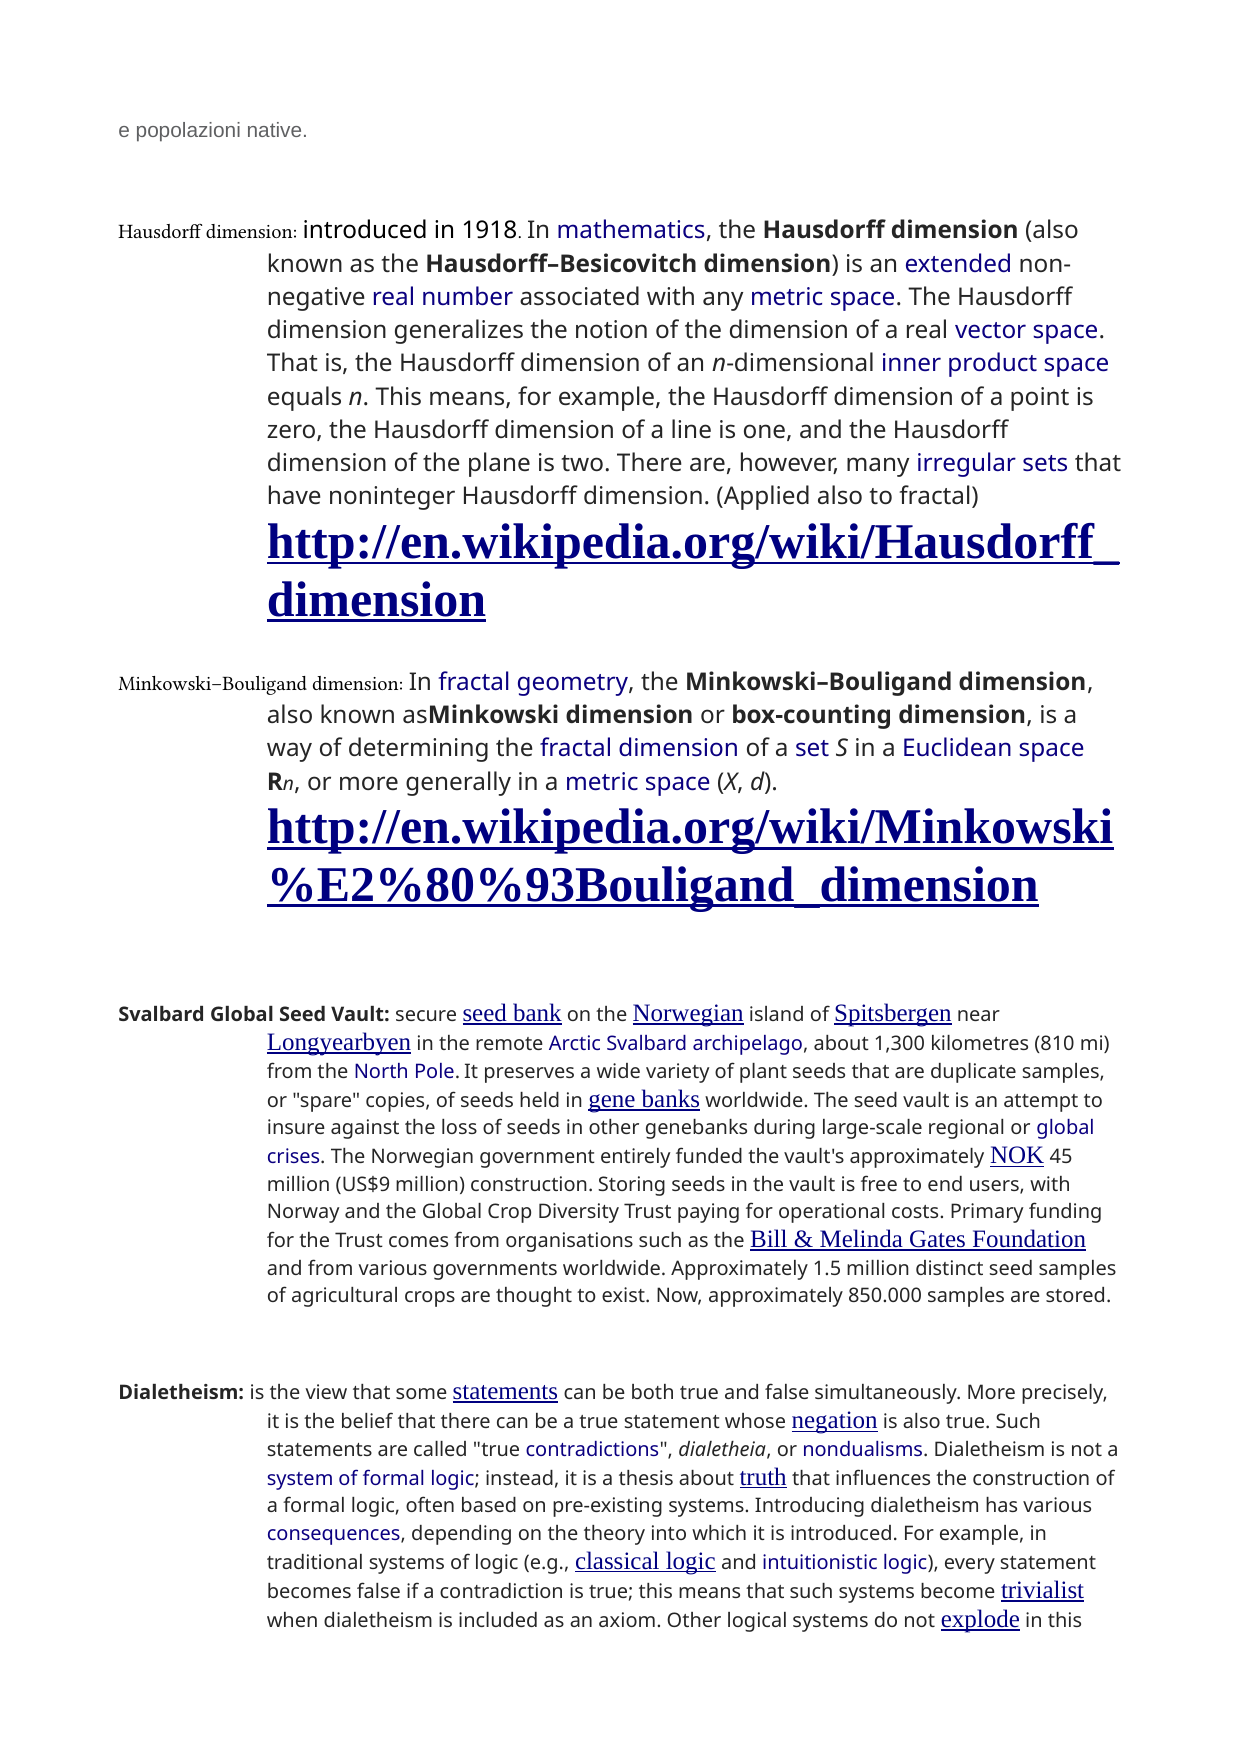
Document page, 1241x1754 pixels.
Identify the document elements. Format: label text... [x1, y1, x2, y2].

text Svalbard Global Seed Vault: secure seed bank on the Norwegian island of Spitsbergen near Longyearbyen in the remote Arctic Svalbard archipelago, about 1,300 kilometres (810 mi) from the North Pole. It preserves a wide variety of plant seeds that are duplicate samples, or "spare" copies, of seeds held in gene banks worldwide. The seed vault is an attempt to insure against the loss of seeds in other genebanks during large-scale regional or global crises. The Norwegian government entirely funded the vault's approximately NOK 45 million (US$9 million) construction. Storing seeds in the vault is free to end users, with Norway and the Global Crop Diversity Trust paying for operational costs. Primary funding for the Trust comes from organisations such as the Bill & Melinda Gates Foundation and from various governments worldwide. Approximately 1.5 million distinct seed samples of agricultural crops are thought to exist. Now, approximately 850.000 samples are stored. [118, 998, 1122, 1308]
text Dialetheism: is the view that some statements can be both true and false simultaneously. More precisely, it is the belief that there can be a true statement whose negation is also true. Such statements are called "true contradictions", dialetheia, or nondualisms. Dialetheism is not a system of formal logic; instead, it is a thesis about truth that influences the construction of a formal logic, often based on pre-existing systems. Introducing dialetheism has various consequences, depending on the theory into which it is introduced. For example, in traditional systems of logic (e.g., classical logic and intuitionistic logic), every statement becomes false if a contradiction is true; this means that such systems become trivialist when dialetheism is included as an axiom. Other logical systems do not explode in this [118, 1376, 1122, 1634]
text e popolazioni native. [118, 118, 1122, 142]
subtitle Hausdorff dimension: introduced in 1918. In mathematics, the Hausdorff dimension (also known as the Hausdorff–Besicovitch dimension) is an extended non-negative real number associated with any metric space. The Hausdorff dimension generalizes the notion of the dimension of a real vector space. That is, the Hausdorff dimension of an n-dimensional inner product space equals n. This means, for example, the Hausdorff dimension of a point is zero, the Hausdorff dimension of a line is one, and the Hausdorff dimension of the plane is two. There are, however, many irregular sets that have noninteger Hausdorff dimension. (Applied also to fractal) http://en.wikipedia.org/wiki/Hausdorff_dimension [118, 213, 1122, 627]
subtitle Minkowski–Bouligand dimension: In fractal geometry, the Minkowski–Bouligand dimension, also known asMinkowski dimension or box-counting dimension, is a way of determining the fractal dimension of a set S in a Euclidean space Rn, or more generally in a metric space (X, d). http://en.wikipedia.org/wiki/Minkowski%E2%80%93Bouligand_dimension [118, 664, 1122, 912]
